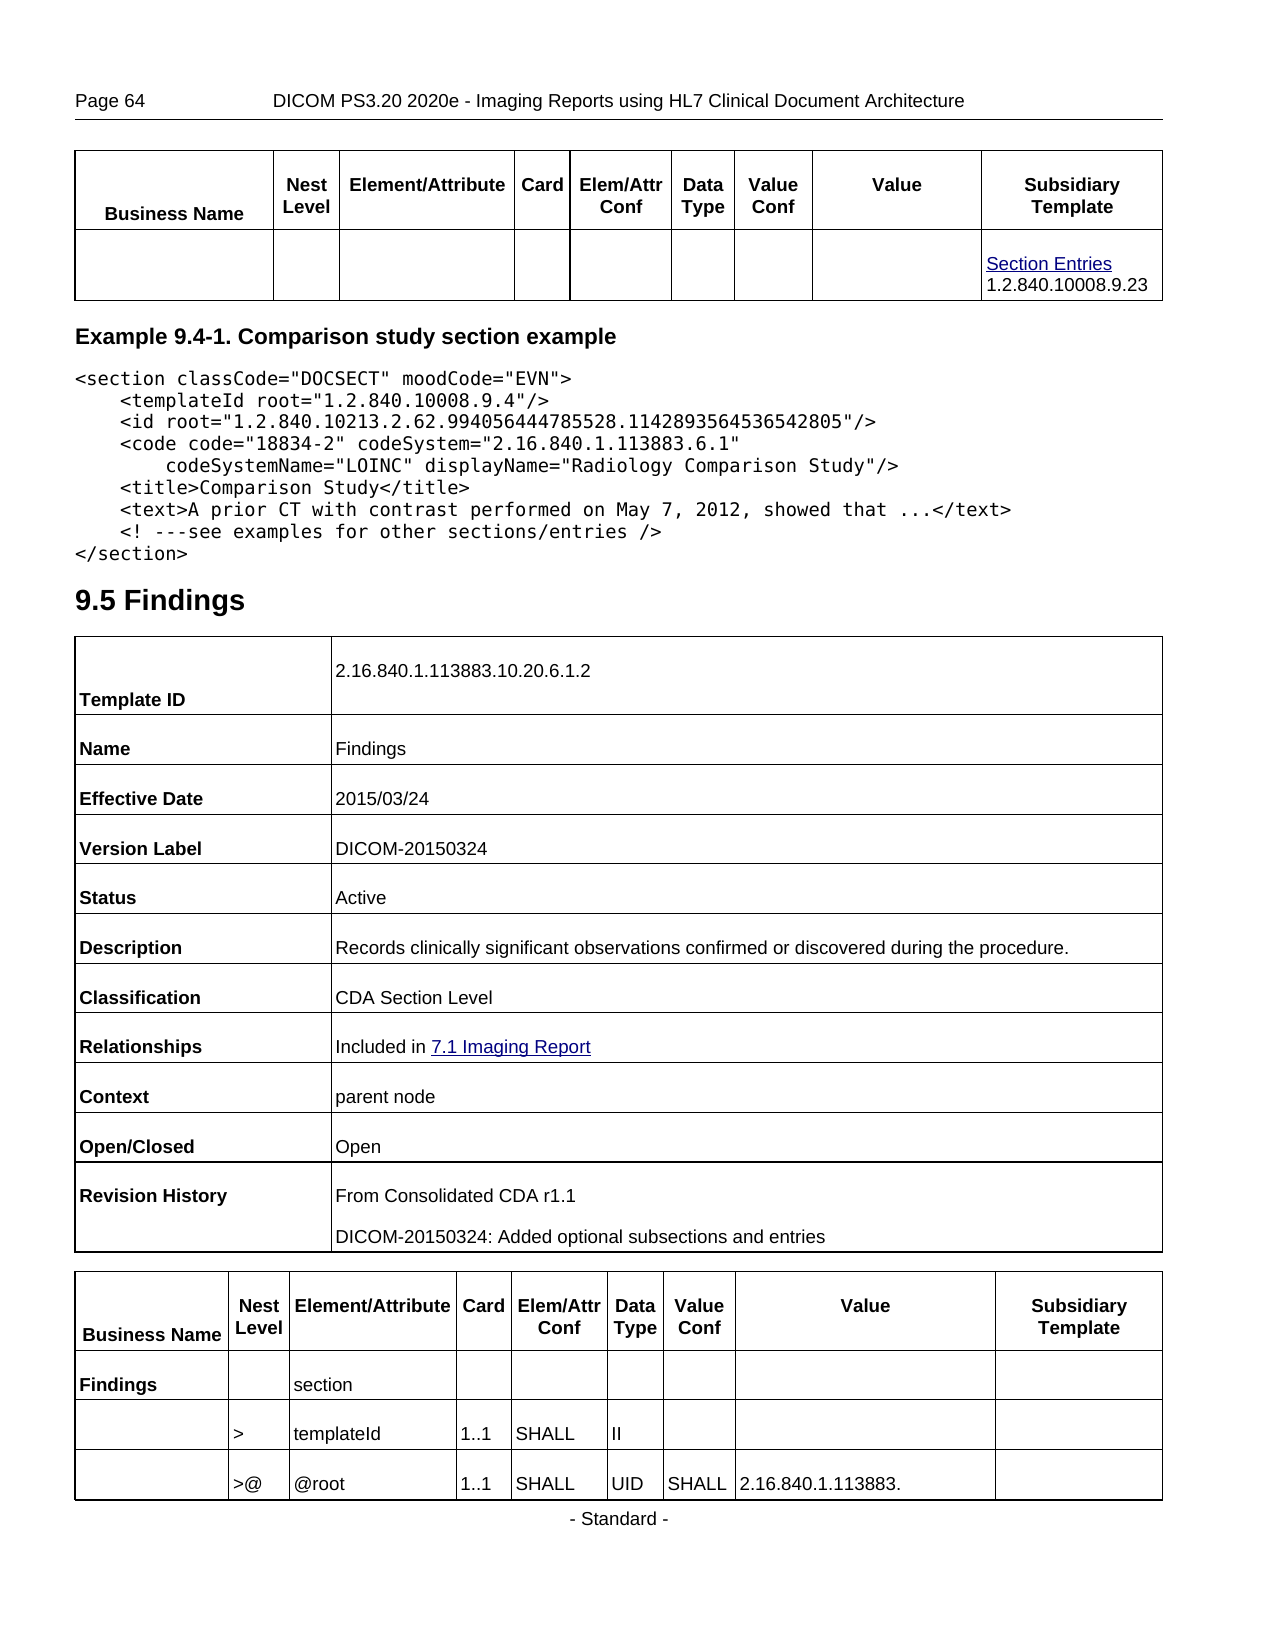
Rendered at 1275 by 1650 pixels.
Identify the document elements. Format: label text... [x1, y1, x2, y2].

table_cell SHALL [512, 1450, 607, 1499]
table_header Value [736, 1272, 995, 1349]
table_cell Active [332, 864, 1162, 913]
table_header Value Conf [664, 1272, 735, 1349]
table_cell Open [332, 1113, 1162, 1161]
table_cell >@ [229, 1450, 289, 1499]
table_cell From Consolidated CDA r1.1 DICOM-20150324: Added optional subsections and entries [332, 1163, 1162, 1251]
table_cell SHALL [512, 1400, 607, 1449]
table_cell template​Id [290, 1400, 456, 1449]
table_cell Classification [76, 964, 331, 1012]
table_cell [229, 1351, 289, 1399]
table_cell II [608, 1400, 663, 1449]
table_cell Records clinically significant observations confirmed or discovered during the procedure. [332, 914, 1162, 963]
table_header Business Name [76, 151, 273, 228]
table_header Nest Level [274, 151, 339, 228]
table_cell 1..1 [457, 1400, 511, 1449]
table_cell Findings [332, 715, 1162, 764]
table_cell [672, 230, 734, 300]
table_cell [996, 1450, 1162, 1499]
table_cell [608, 1351, 663, 1399]
table_header Card [457, 1272, 511, 1349]
table_cell @root [290, 1450, 456, 1499]
table_cell [736, 1351, 995, 1399]
table_cell Relationships [76, 1013, 331, 1062]
table_cell Effective Date [76, 765, 331, 813]
table_cell [996, 1400, 1162, 1449]
table_header Elem/Attr Conf [512, 1272, 607, 1349]
table_cell DICOM-20150324 [332, 815, 1162, 863]
table_cell 1..1 [457, 1450, 511, 1499]
table_header Data Type [608, 1272, 663, 1349]
table_cell Open/Closed [76, 1113, 331, 1161]
table_cell [996, 1351, 1162, 1399]
table_header Value Conf [735, 151, 812, 228]
table_cell [274, 230, 339, 300]
table_header Element/​Attribute [290, 1272, 456, 1349]
table_cell Revision History [76, 1163, 331, 1251]
table_cell [512, 1351, 607, 1399]
text 9.5 Findings [75, 583, 1162, 617]
table_header Value [813, 151, 981, 228]
text Example 9.4-1. Comparison study section example [75, 323, 1162, 349]
table_cell [735, 230, 812, 300]
table_header Subsidiary Template [982, 151, 1162, 228]
table_cell [340, 230, 514, 300]
table_cell 2015/03/24 [332, 765, 1162, 813]
table_header Nest Level [229, 1272, 289, 1349]
table_header Subsidiary Template [996, 1272, 1162, 1349]
table_cell Name [76, 715, 331, 764]
table_cell CDA Section Level [332, 964, 1162, 1012]
table_cell Findings [76, 1351, 228, 1399]
table_cell [76, 1450, 228, 1499]
table_header Element/​Attribute [340, 151, 514, 228]
table_cell UID [608, 1450, 663, 1499]
table_header 2.16.840.1.113883.​10.20.6.1.2 [332, 637, 1162, 714]
table_cell [76, 230, 273, 300]
table_cell SHALL [664, 1450, 735, 1499]
table_cell Section Entries 1.2.840.10008.9.23 [982, 230, 1162, 300]
table_cell [571, 230, 671, 300]
table_cell Version Label [76, 815, 331, 863]
text <section classCode="DOCSECT" moodCode="EVN"> <templateId root="1.2.840.10008.9.4"/> <id root="1.2.840.10213.2.62.994056444785528.1142893564536542805"/> <code code="18834-2" codeSystem="2.16.840.1.113883.6.1" codeSystemName="LOINC" displayName="Radiology Comparison Study"/> <title>Comparison Study</title> <text>A prior CT with contrast performed on May 7, 2012, showed that ...</text> <! ---see examples for other sections/entries /> </section> [75, 368, 1162, 565]
table_cell [664, 1351, 735, 1399]
table_cell [664, 1400, 735, 1449]
table_cell [736, 1400, 995, 1449]
table_cell [515, 230, 569, 300]
table_header Elem/Attr Conf [571, 151, 671, 228]
table_header Business Name [76, 1272, 228, 1349]
table_cell Status [76, 864, 331, 913]
table_header Card [515, 151, 569, 228]
table_cell section [290, 1351, 456, 1399]
table_cell > [229, 1400, 289, 1449]
table_cell Context [76, 1063, 331, 1112]
table_cell 2.16.840.1.113883.​ [736, 1450, 995, 1499]
table_cell [76, 1400, 228, 1449]
table_cell [813, 230, 981, 300]
table_cell parent node [332, 1063, 1162, 1112]
table_cell [457, 1351, 511, 1399]
table_cell Description [76, 914, 331, 963]
table_header Data Type [672, 151, 734, 228]
table_header Template ID [76, 637, 331, 714]
table_cell Included in 7.1 Imaging Report [332, 1013, 1162, 1062]
